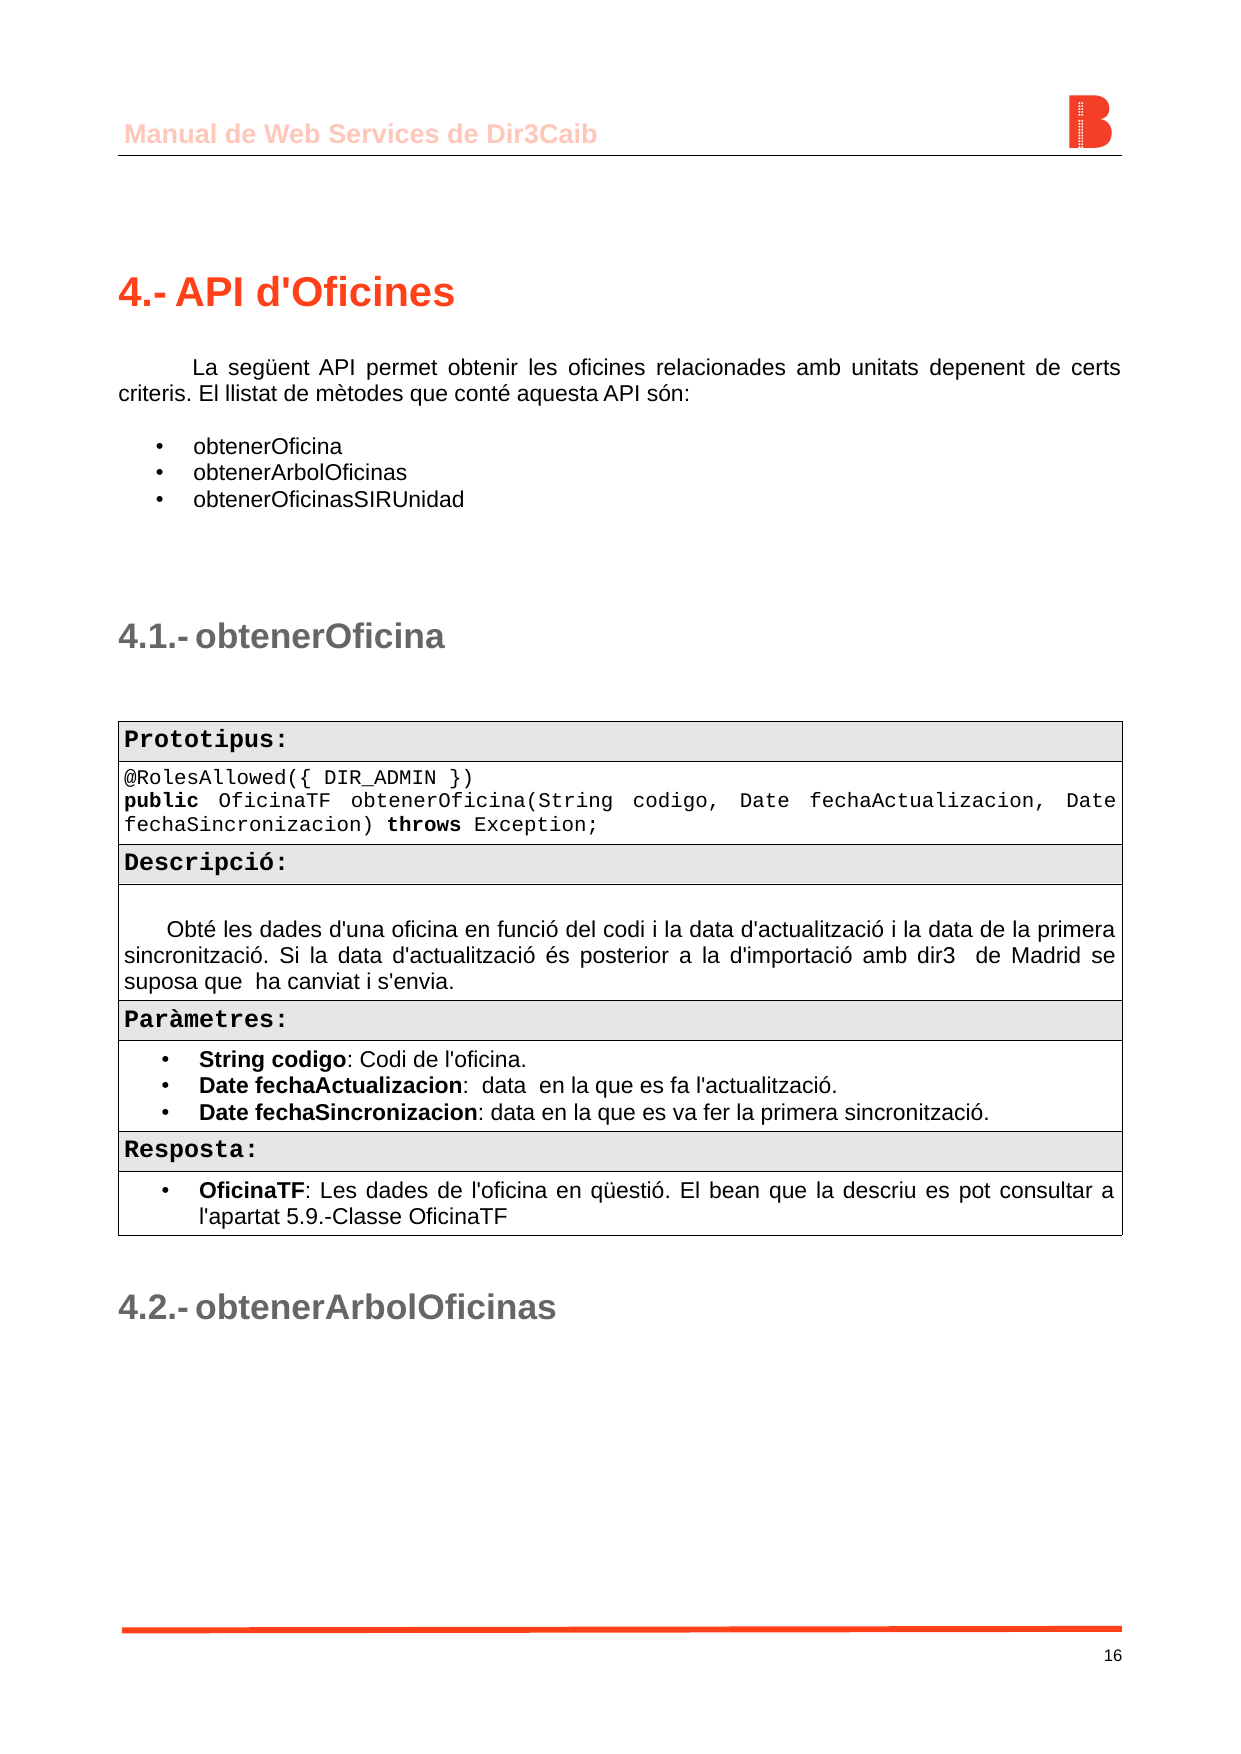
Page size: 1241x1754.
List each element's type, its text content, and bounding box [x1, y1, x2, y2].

subtitle obtenerArbolOficinas [118, 1287, 1122, 1327]
table_cell Descripció: [119, 845, 1122, 883]
subtitle API d'Oficines [118, 267, 1122, 315]
table_cell String codigo: Codi de l'oficina. Date fechaActualizacion: data en la que es fa l'actualització. Date fechaSincronizacion: data en la que es va fer la primera sincronització. [119, 1041, 1122, 1131]
list obtenerArbolOficinas [156, 459, 1122, 486]
picture [1063, 94, 1117, 150]
table_cell Obté les dades d'una oficina en funció del codi i la data d'actualització i la data de la primera sincronització. Si la data d'actualització és posterior a la d'importació amb dir3 de Madrid se suposa que ha canviat i s'envia. [119, 885, 1122, 1000]
table_cell Paràmetres: [119, 1001, 1122, 1040]
table_header Prototipus: [119, 722, 1122, 761]
table_cell @RolesAllowed({ DIR_ADMIN }) public OficinaTF obtenerOficina(String codigo, Date fechaActualizacion, Date fechaSincronizacion) throws Exception; [119, 762, 1122, 843]
list obtenerOficina [156, 433, 1122, 459]
table_cell OficinaTF: Les dades de l'oficina en qüestió. El bean que la descriu es pot consultar a l'apartat 5.9.-Classe OficinaTF [119, 1172, 1122, 1235]
list obtenerOficinasSIRUnidad [156, 486, 1122, 512]
table_cell Resposta: [119, 1132, 1122, 1171]
subtitle obtenerOficina [118, 615, 1122, 656]
text La següent API permet obtenir les oficines relacionades amb unitats depenent de certs criteris. El llistat de mètodes que conté aquesta API són: [118, 354, 1122, 407]
